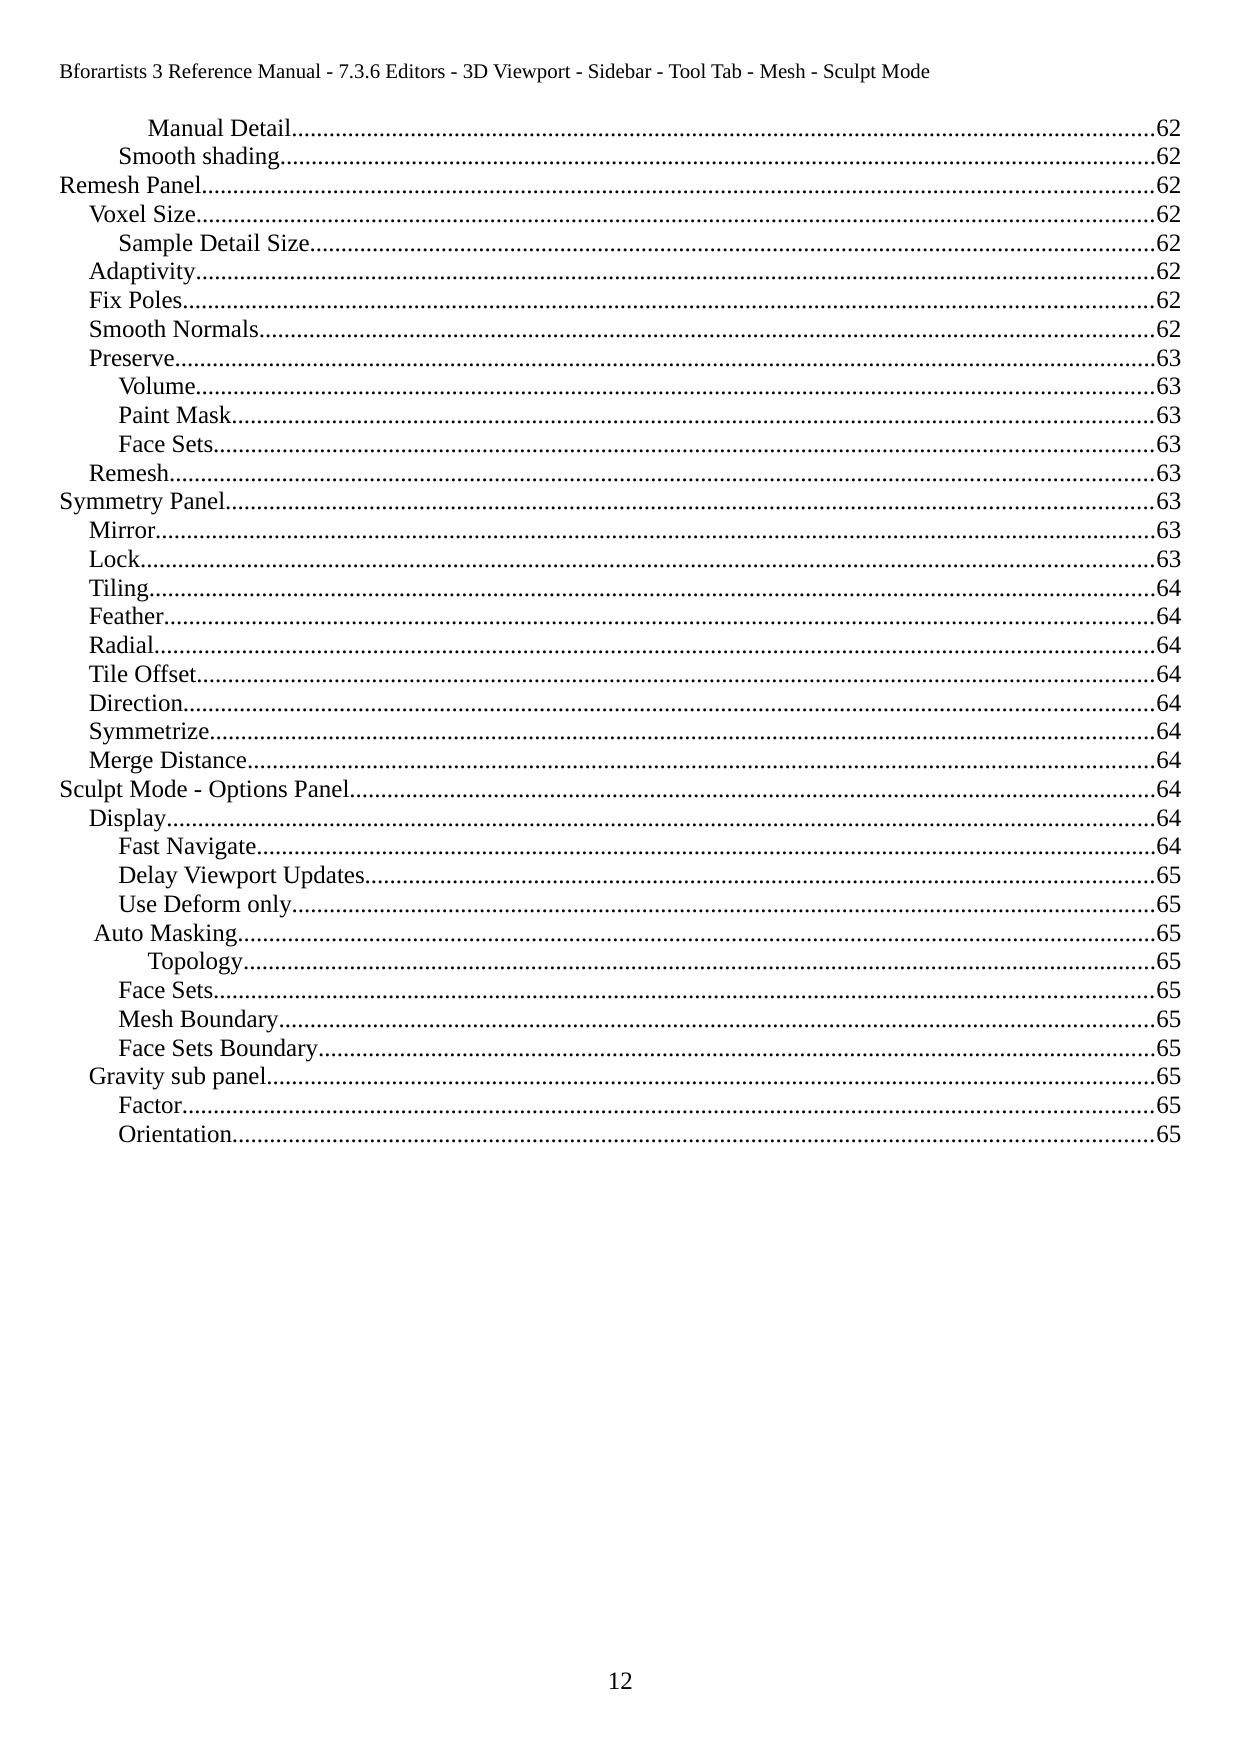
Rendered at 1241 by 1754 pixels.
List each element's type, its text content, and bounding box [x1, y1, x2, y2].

text Face Sets 63 [118, 429, 1181, 458]
text Auto Masking 65 [88, 918, 1181, 946]
text Smooth Normals 62 [88, 314, 1181, 343]
text Mesh Boundary 65 [118, 1004, 1181, 1033]
text Tiling 64 [88, 573, 1181, 601]
text Gravity sub panel 65 [88, 1061, 1181, 1090]
text Voxel Size 62 [88, 199, 1181, 228]
text Adaptivity 62 [88, 256, 1181, 285]
text Tile Offset 64 [88, 659, 1181, 688]
text Use Deform only 65 [118, 889, 1181, 918]
text Symmetrize 64 [88, 716, 1181, 745]
text Remesh Panel 62 [59, 170, 1181, 199]
text Merge Distance 64 [88, 745, 1181, 774]
text Orientation 65 [118, 1119, 1181, 1148]
text Face Sets 65 [118, 975, 1181, 1004]
text Paint Mask 63 [118, 400, 1181, 429]
text Remesh 63 [88, 458, 1181, 486]
text Preserve 63 [88, 343, 1181, 371]
text Delay Viewport Updates 65 [118, 860, 1181, 889]
text Manual Detail 62 [147, 113, 1181, 141]
text Display 64 [88, 803, 1181, 831]
text Volume 63 [118, 371, 1181, 400]
text Mirror 63 [88, 515, 1181, 544]
text Direction 64 [88, 688, 1181, 716]
text Sample Detail Size 62 [118, 228, 1181, 256]
text Topology 65 [147, 946, 1181, 975]
text Symmetry Panel 63 [59, 486, 1181, 515]
text Feather 64 [88, 601, 1181, 630]
text Fix Poles 62 [88, 285, 1181, 314]
text Radial 64 [88, 630, 1181, 659]
text Sculpt Mode - Options Panel 64 [59, 774, 1181, 803]
text Fast Navigate 64 [118, 831, 1181, 860]
text Face Sets Boundary 65 [118, 1033, 1181, 1061]
text Lock 63 [88, 544, 1181, 573]
text Factor 65 [118, 1090, 1181, 1119]
text Smooth shading 62 [118, 141, 1181, 170]
